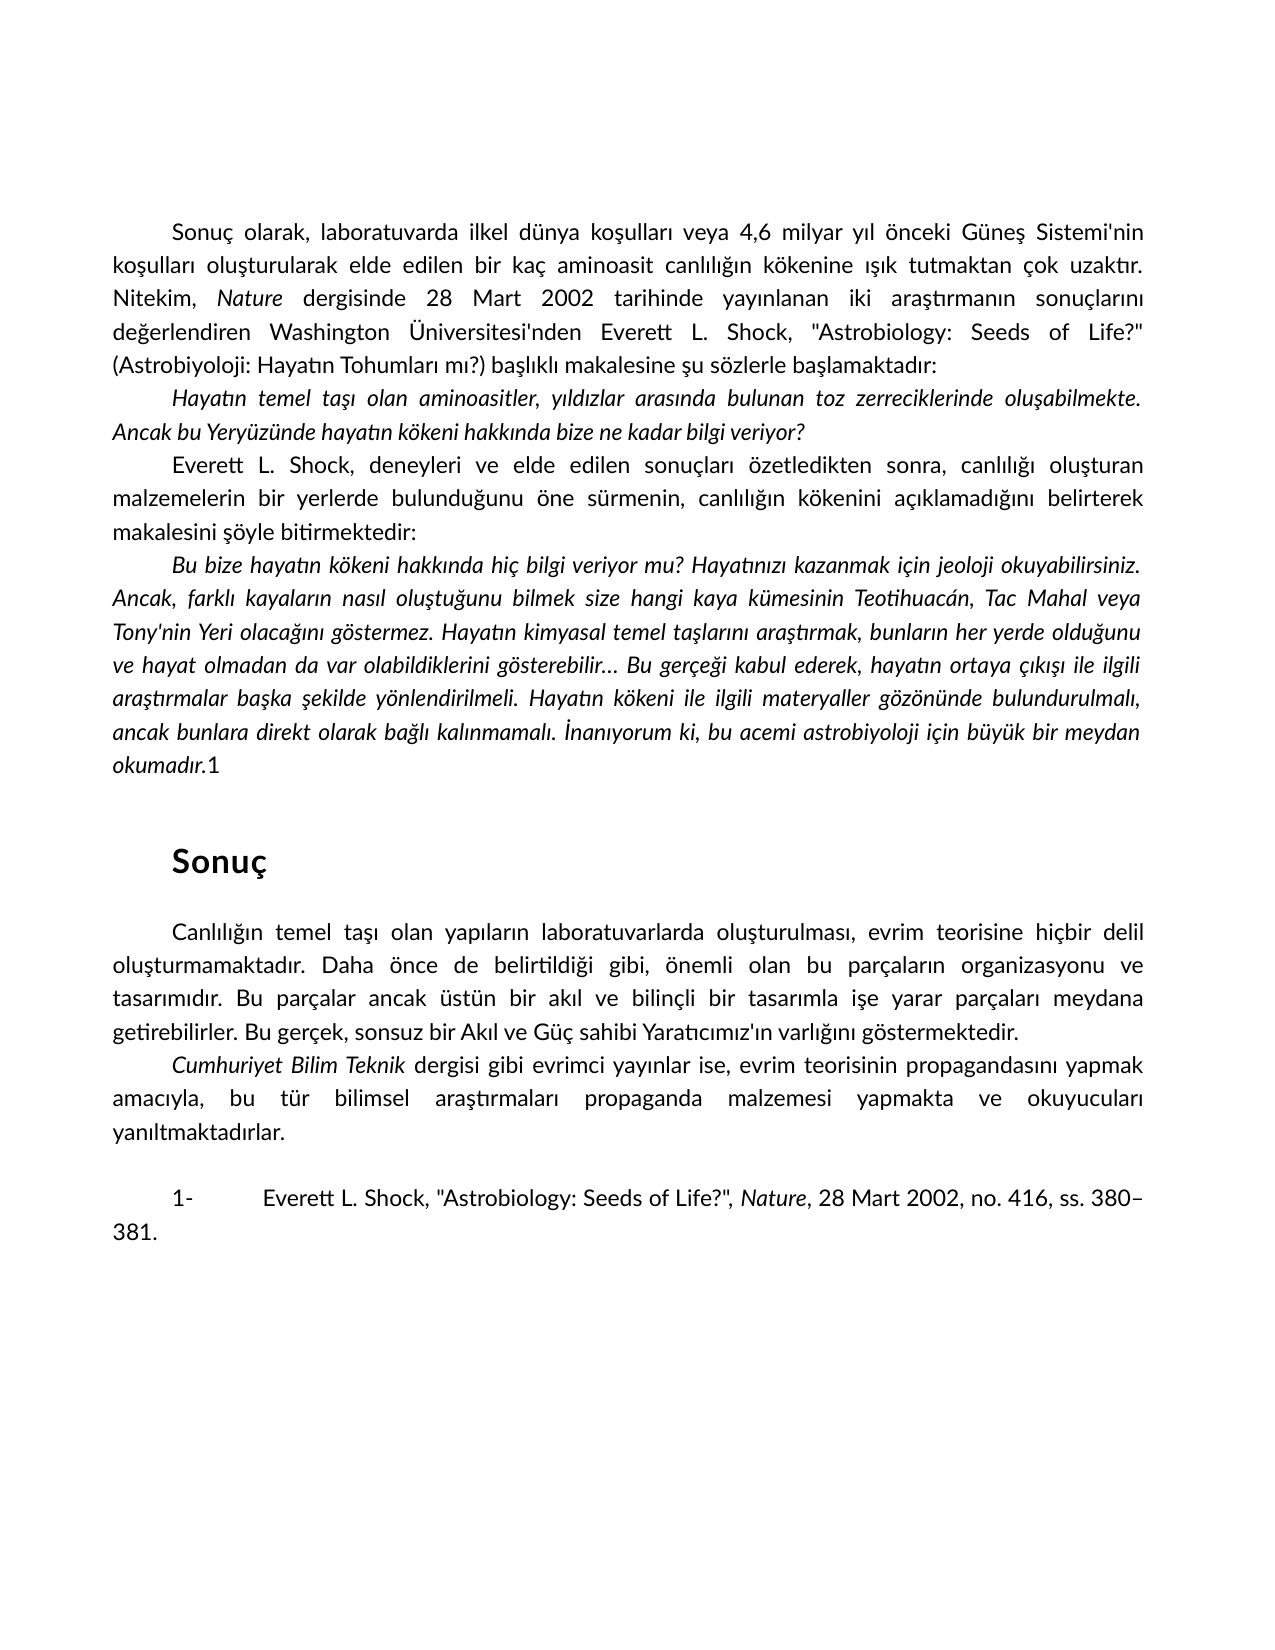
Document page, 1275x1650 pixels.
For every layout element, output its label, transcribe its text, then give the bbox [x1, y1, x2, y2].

text Sonuç olarak, laboratuvarda ilkel dünya koşulları veya 4,6 milyar yıl önceki Güneş Sistemi'nin koşulları oluşturularak elde edilen bir kaç aminoasit canlılığın kökenine ışık tutmaktan çok uzaktır. Nitekim, Nature dergisinde 28 Mart 2002 tarihinde yayınlanan iki araştırmanın sonuçlarını değerlendiren Washington Üniversitesi'nden Everett L. Shock, "Astrobiology: Seeds of Life?" (Astrobiyoloji: Hayatın Tohumları mı?) başlıklı makalesine şu sözlerle başlamaktadır: [112, 213, 1145, 380]
text Everett L. Shock, deneyleri ve elde edilen sonuçları özetledikten sonra, canlılığı oluşturan malzemelerin bir yerlerde bulunduğunu öne sürmenin, canlılığın kökenini açıklamadığını belirterek makalesini şöyle bitirmektedir: [112, 447, 1145, 547]
text Bu bize hayatın kökeni hakkında hiç bilgi veriyor mu? Hayatınızı kazanmak için jeoloji okuyabilirsiniz. Ancak, farklı kayaların nasıl oluştuğunu bilmek size hangi kaya kümesinin Teotihuacán, Tac Mahal veya Tony'nin Yeri olacağını göstermez. Hayatın kimyasal temel taşlarını araştırmak, bunların her yerde olduğunu ve hayat olmadan da var olabildiklerini gösterebilir… Bu gerçeği kabul ederek, hayatın ortaya çıkışı ile ilgili araştırmalar başka şekilde yönlendirilmeli. Hayatın kökeni ile ilgili materyaller gözönünde bulundurulmalı, ancak bunlara direkt olarak bağlı kalınmamalı. İnanıyorum ki, bu acemi astrobiyoloji için büyük bir meydan okumadır.1 [112, 547, 1145, 780]
text Sonuç [112, 847, 1145, 880]
text Canlılığın temel taşı olan yapıların laboratuvarlarda oluşturulması, evrim teorisine hiçbir delil oluşturmamaktadır. Daha önce de belirtildiği gibi, önemli olan bu parçaların organizasyonu ve tasarımıdır. Bu parçalar ancak üstün bir akıl ve bilinçli bir tasarımla işe yarar parçaları meydana getirebilirler. Bu gerçek, sonsuz bir Akıl ve Güç sahibi Yaratıcımız'ın varlığını göstermektedir. [112, 913, 1145, 1047]
text Cumhuriyet Bilim Teknik dergisi gibi evrimci yayınlar ise, evrim teorisinin propagandasını yapmak amacıyla, bu tür bilimsel araştırmaları propaganda malzemesi yapmakta ve okuyucuları yanıltmaktadırlar. [112, 1047, 1145, 1147]
text Hayatın temel taşı olan aminoasitler, yıldızlar arasında bulunan toz zerreciklerinde oluşabilmekte. Ancak bu Yeryüzünde hayatın kökeni hakkında bize ne kadar bilgi veriyor? [112, 380, 1145, 447]
list Everett L. Shock, "Astrobiology: Seeds of Life?", Nature, 28 Mart 2002, no. 416, ss. 380–381. [112, 1180, 1145, 1247]
